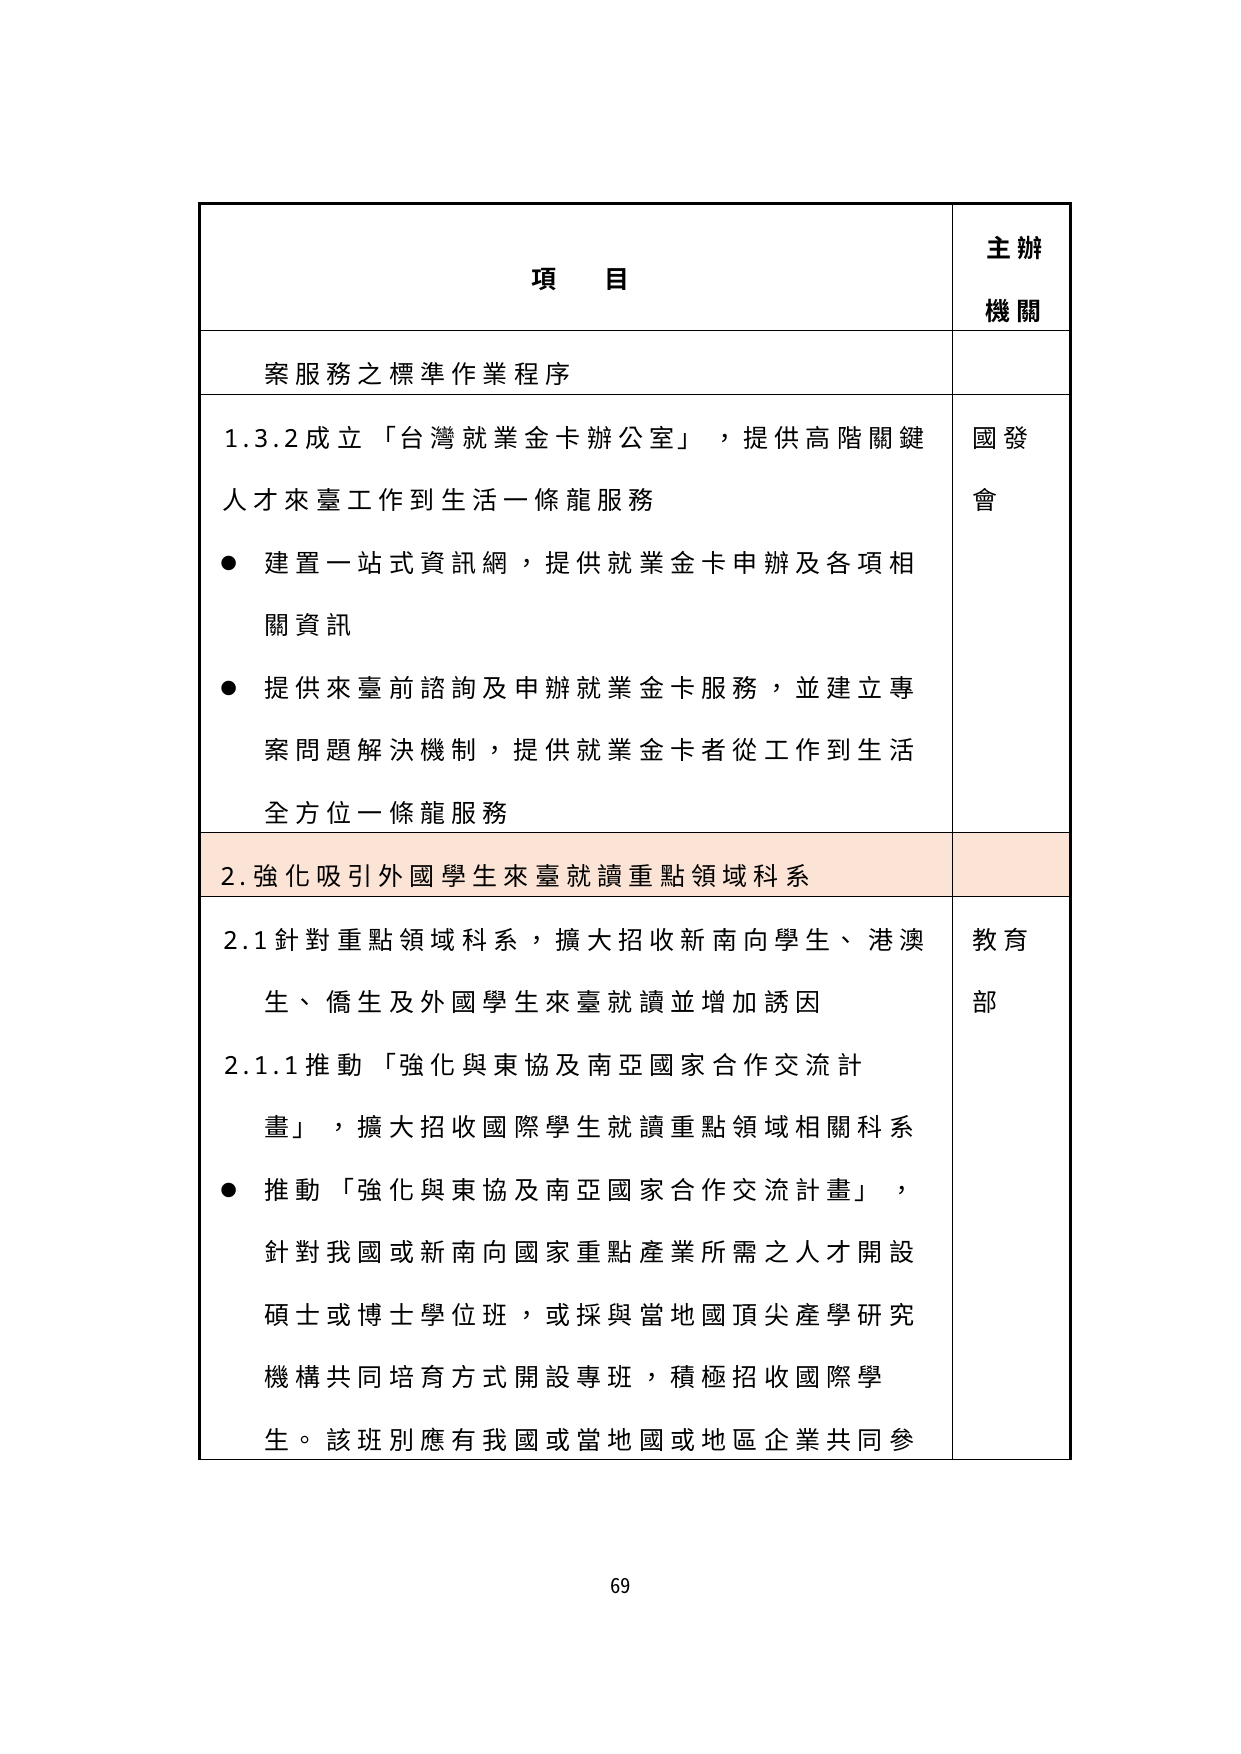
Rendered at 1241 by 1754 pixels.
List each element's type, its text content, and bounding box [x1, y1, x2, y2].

table_cell 國發會 [953, 395, 1069, 832]
table_header 主辦機關 [953, 205, 1069, 330]
table_cell 1.3.2成立「台灣就業金卡辦公室」，提供高階關鍵人才來臺工作到生活一條龍服務 建置⼀站式資訊網，提供就業金卡申辦及各項相關資訊 提供來臺前諮詢及申辦就業金卡服務，並建立專案問題解決機制，提供就業金卡者從工作到生活全方位⼀條龍服務 [201, 395, 952, 832]
table_cell [953, 833, 1069, 896]
table_cell 案服務之標準作業程序 [201, 331, 952, 394]
table_cell [953, 331, 1069, 394]
table_cell 2.1針對重點領域科系，擴大招收新南向學生、港澳生、僑生及外國學生來臺就讀並增加誘因 2.1.1推動「強化與東協及南亞國家合作交流計畫」，擴大招收國際學生就讀重點領域相關科系 推動「強化與東協及南亞國家合作交流計畫」，針對我國或新南向國家重點產業所需之人才開設碩士或博士學位班，或採與當地國頂尖產學研究機構共同培育方式開設專班，積極招收國際學生。該班別應有我國或當地國或地區企業共同參 [201, 897, 952, 1459]
table_cell 2.強化吸引外國學生來臺就讀重點領域科系 [201, 833, 952, 896]
table_cell 教育部 [953, 897, 1069, 1459]
table_header 項 目 [201, 205, 952, 330]
